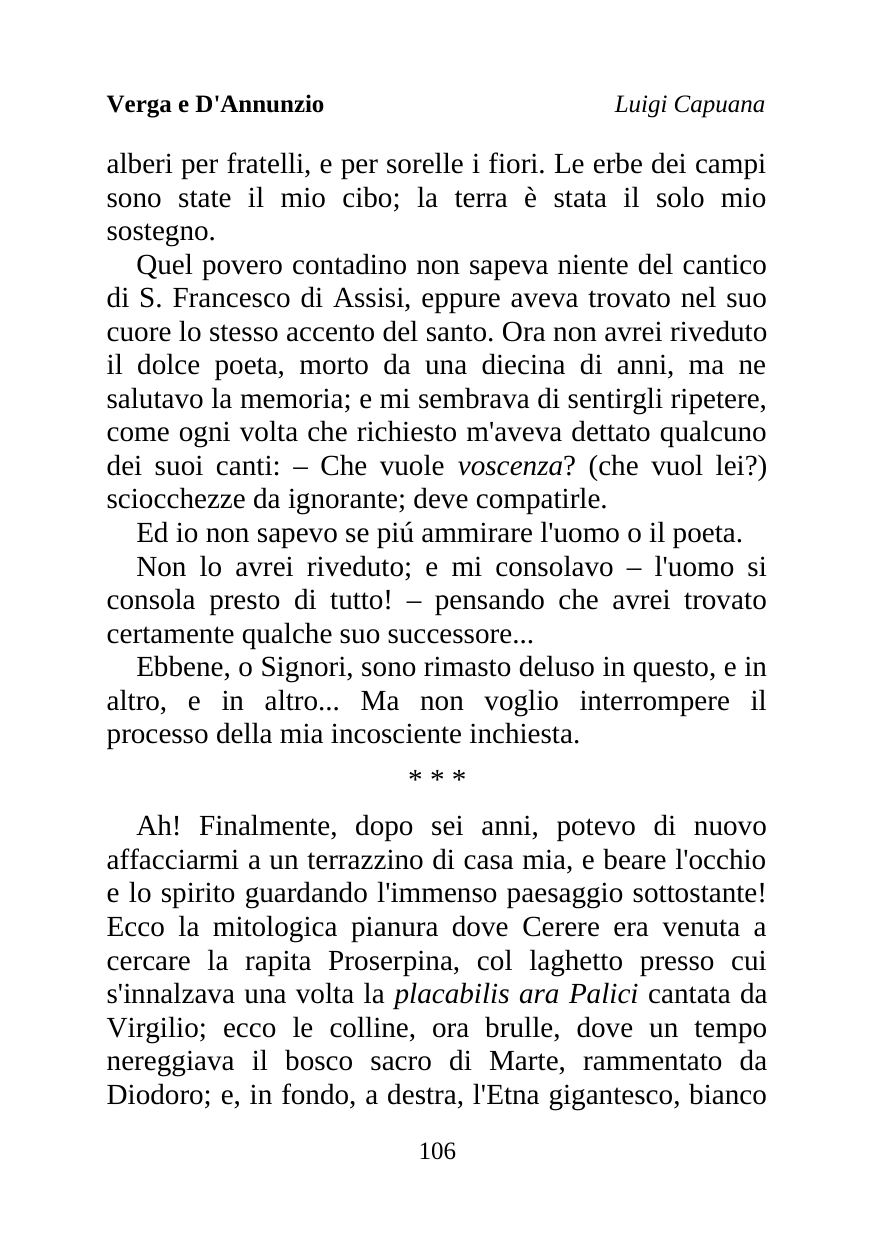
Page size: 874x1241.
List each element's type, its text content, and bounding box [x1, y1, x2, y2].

text Quel povero contadino non sapeva niente del cantico di S. Francesco di Assisi, eppure aveva trovato nel suo cuore lo stesso accento del santo. Ora non avrei riveduto il dolce poeta, morto da una diecina di anni, ma ne salutavo la memoria; e mi sembrava di sentirgli ripetere, come ogni volta che richiesto m'aveva dettato qualcuno dei suoi canti: – Che vuole voscenza? (che vuol lei?) sciocchezze da ignorante; deve compatirle. [106, 247, 768, 515]
text * * * [106, 762, 768, 796]
text Ed io non sapevo se piú ammirare l'uomo o il poeta. [106, 515, 768, 549]
text Ah! Finalmente, dopo sei anni, potevo di nuovo affacciarmi a un terrazzino di casa mia, e beare l'occhio e lo spirito guardando l'immenso paesaggio sottostante! Ecco la mitologica pianura dove Cerere era venuta a cercare la rapita Proserpina, col laghetto presso cui s'innalzava una volta la placabilis ara Palici cantata da Virgilio; ecco le colline, ora brulle, dove un tempo nereggiava il bosco sacro di Marte, rammentato da Diodoro; e, in fondo, a destra, l'Etna gigantesco, bianco [106, 808, 768, 1110]
text Non lo avrei riveduto; e mi consolavo – l'uomo si consola presto di tutto! – pensando che avrei trovato certamente qualche suo successore... [106, 549, 768, 649]
text alberi per fratelli, e per sorelle i fiori. Le erbe dei campi sono state il mio cibo; la terra è stata il solo mio sostegno. [106, 146, 768, 247]
text Ebbene, o Signori, sono rimasto deluso in questo, e in altro, e in altro... Ma non voglio interrompere il processo della mia incosciente inchiesta. [106, 649, 768, 750]
